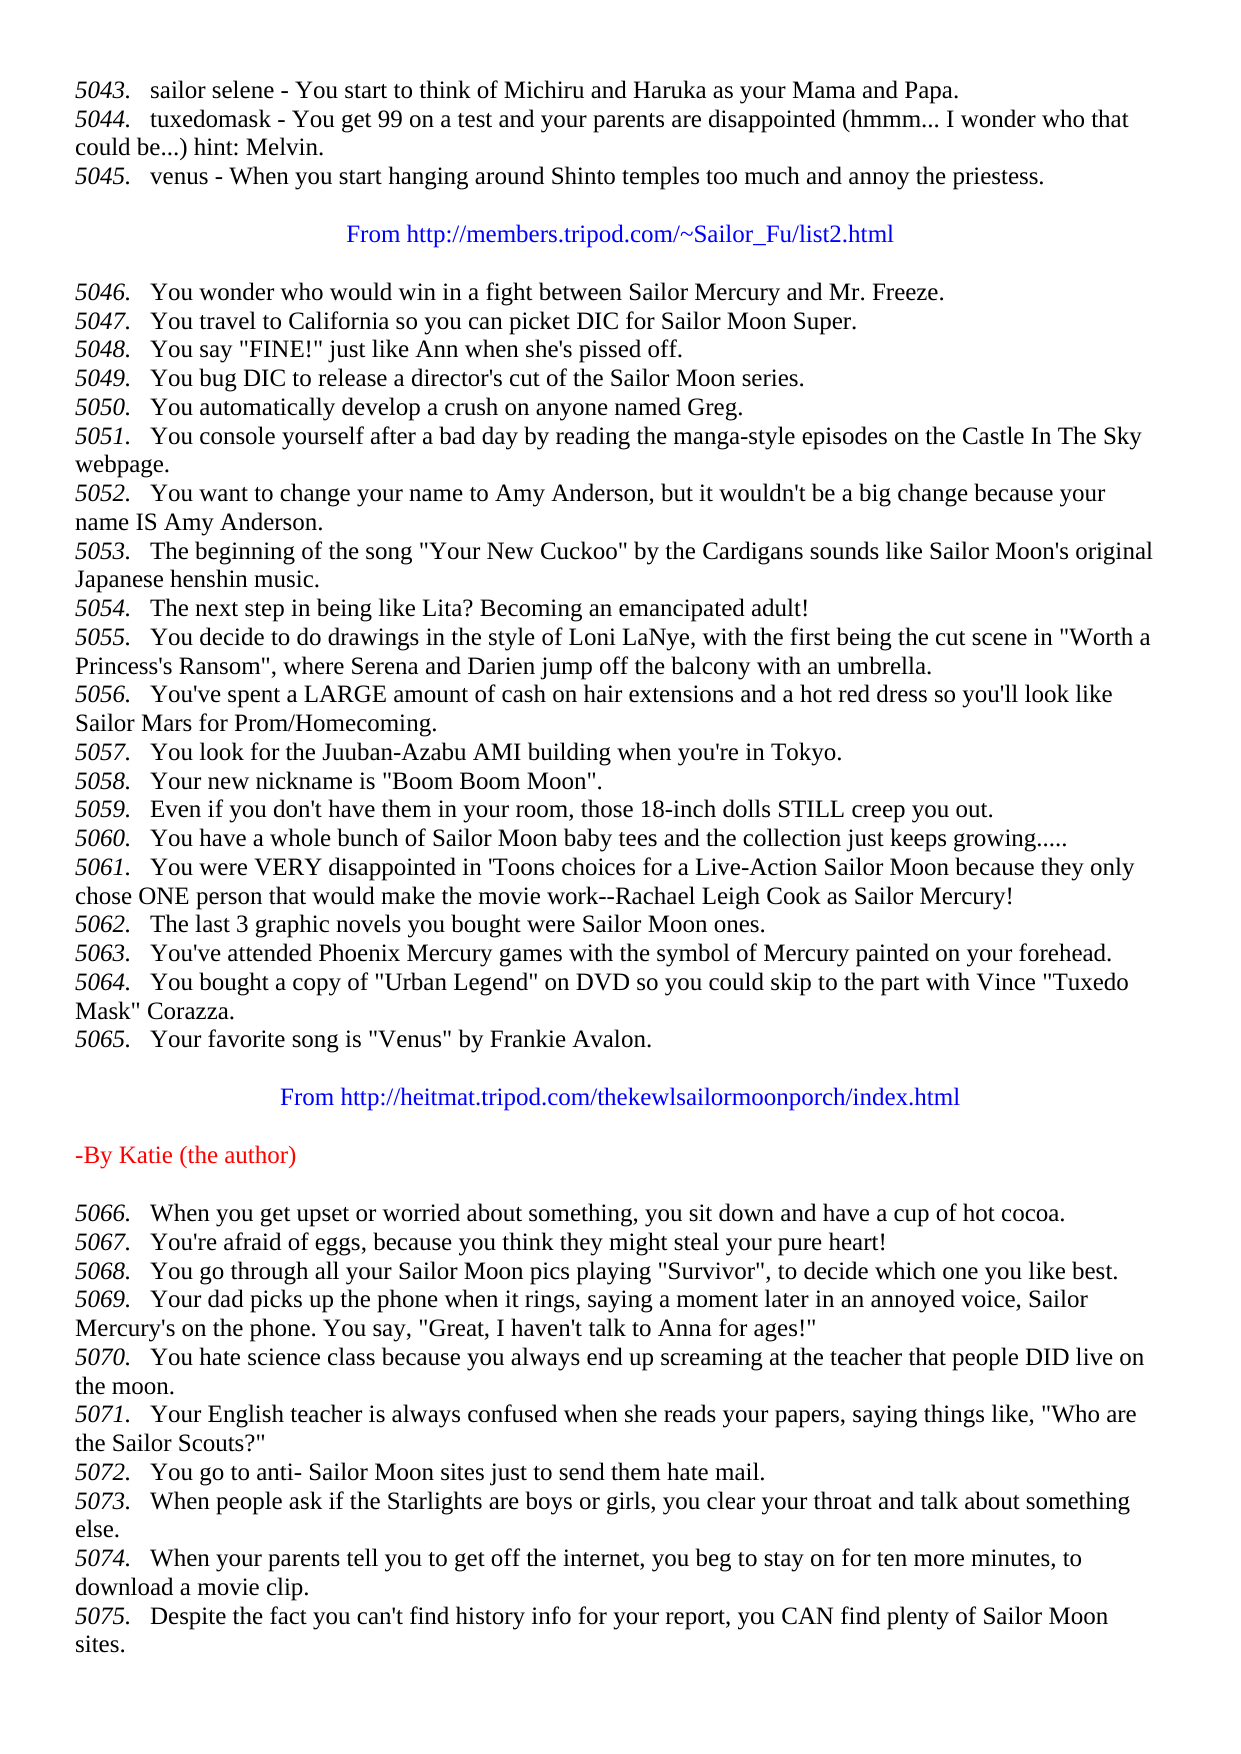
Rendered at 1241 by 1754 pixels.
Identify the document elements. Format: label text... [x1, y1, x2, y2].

list Even if you don't have them in your room, those 18-inch dolls STILL creep you out. [75, 794, 1165, 823]
list sailor selene - You start to think of Michiru and Haruka as your Mama and Papa. [75, 75, 1165, 104]
list You automatically develop a crush on anyone named Greg. [75, 392, 1165, 421]
list You go to anti- Sailor Moon sites just to send them hate mail. [75, 1457, 1165, 1486]
list You bought a copy of "Urban Legend" on DVD so you could skip to the part with Vince "Tuxedo Mask" Corazza. [75, 967, 1165, 1024]
list You were VERY disappointed in 'Toons choices for a Live-Action Sailor Moon because they only chose ONE person that would make the movie work--Rachael Leigh Cook as Sailor Mercury! [75, 852, 1165, 909]
list You console yourself after a bad day by reading the manga-style episodes on the Castle In The Sky webpage. [75, 421, 1165, 478]
list The next step in being like Lita? Becoming an emancipated adult! [75, 593, 1165, 622]
list Your favorite song is "Venus" by Frankie Avalon. [75, 1024, 1165, 1053]
list You hate science class because you always end up screaming at the teacher that people DID live on the moon. [75, 1342, 1165, 1399]
list The beginning of the song "Your New Cuckoo" by the Cardigans sounds like Sailor Moon's original Japanese henshin music. [75, 536, 1165, 593]
text From http://members.tripod.com/~Sailor_Fu/list2.html [75, 219, 1165, 248]
text From http://heitmat.tripod.com/thekewlsailormoonporch/index.html [75, 1082, 1165, 1111]
list Despite the fact you can't find history info for your report, you CAN find plenty of Sailor Moon sites. [75, 1601, 1165, 1658]
list venus - When you start hanging around Shinto temples too much and annoy the priestess. [75, 161, 1165, 190]
list When you get upset or worried about something, you sit down and have a cup of hot cocoa. [75, 1198, 1165, 1227]
list You've spent a LARGE amount of cash on hair extensions and a hot red dress so you'll look like Sailor Mars for Prom/Homecoming. [75, 679, 1165, 737]
list Your English teacher is always confused when she reads your papers, saying things like, "Who are the Sailor Scouts?" [75, 1399, 1165, 1457]
list You want to change your name to Amy Anderson, but it wouldn't be a big change because your name IS Amy Anderson. [75, 478, 1165, 536]
list You say "FINE!" just like Ann when she's pissed off. [75, 334, 1165, 363]
list When your parents tell you to get off the internet, you beg to stay on for ten more minutes, to download a movie clip. [75, 1543, 1165, 1601]
list tuxedomask - You get 99 on a test and your parents are disappointed (hmmm... I wonder who that could be...) hint: Melvin. [75, 104, 1165, 161]
list You wonder who would win in a fight between Sailor Mercury and Mr. Freeze. [75, 277, 1165, 306]
list Your dad picks up the phone when it rings, saying a moment later in an annoyed voice, Sailor Mercury's on the phone. You say, "Great, I haven't talk to Anna for ages!" [75, 1284, 1165, 1342]
list The last 3 graphic novels you bought were Sailor Moon ones. [75, 909, 1165, 938]
text -By Katie (the author) [75, 1140, 1165, 1169]
list You look for the Juuban-Azabu AMI building when you're in Tokyo. [75, 737, 1165, 766]
list You've attended Phoenix Mercury games with the symbol of Mercury painted on your forehead. [75, 938, 1165, 967]
list When people ask if the Starlights are boys or girls, you clear your throat and talk about something else. [75, 1486, 1165, 1543]
list You go through all your Sailor Moon pics playing "Survivor", to decide which one you like best. [75, 1256, 1165, 1284]
list You have a whole bunch of Sailor Moon baby tees and the collection just keeps growing..... [75, 823, 1165, 852]
list You're afraid of eggs, because you think they might steal your pure heart! [75, 1227, 1165, 1256]
list You bug DIC to release a director's cut of the Sailor Moon series. [75, 363, 1165, 392]
list You decide to do drawings in the style of Loni LaNye, with the first being the cut scene in "Worth a Princess's Ransom", where Serena and Darien jump off the balcony with an umbrella. [75, 622, 1165, 679]
list Your new nickname is "Boom Boom Moon". [75, 766, 1165, 794]
list You travel to California so you can picket DIC for Sailor Moon Super. [75, 306, 1165, 334]
